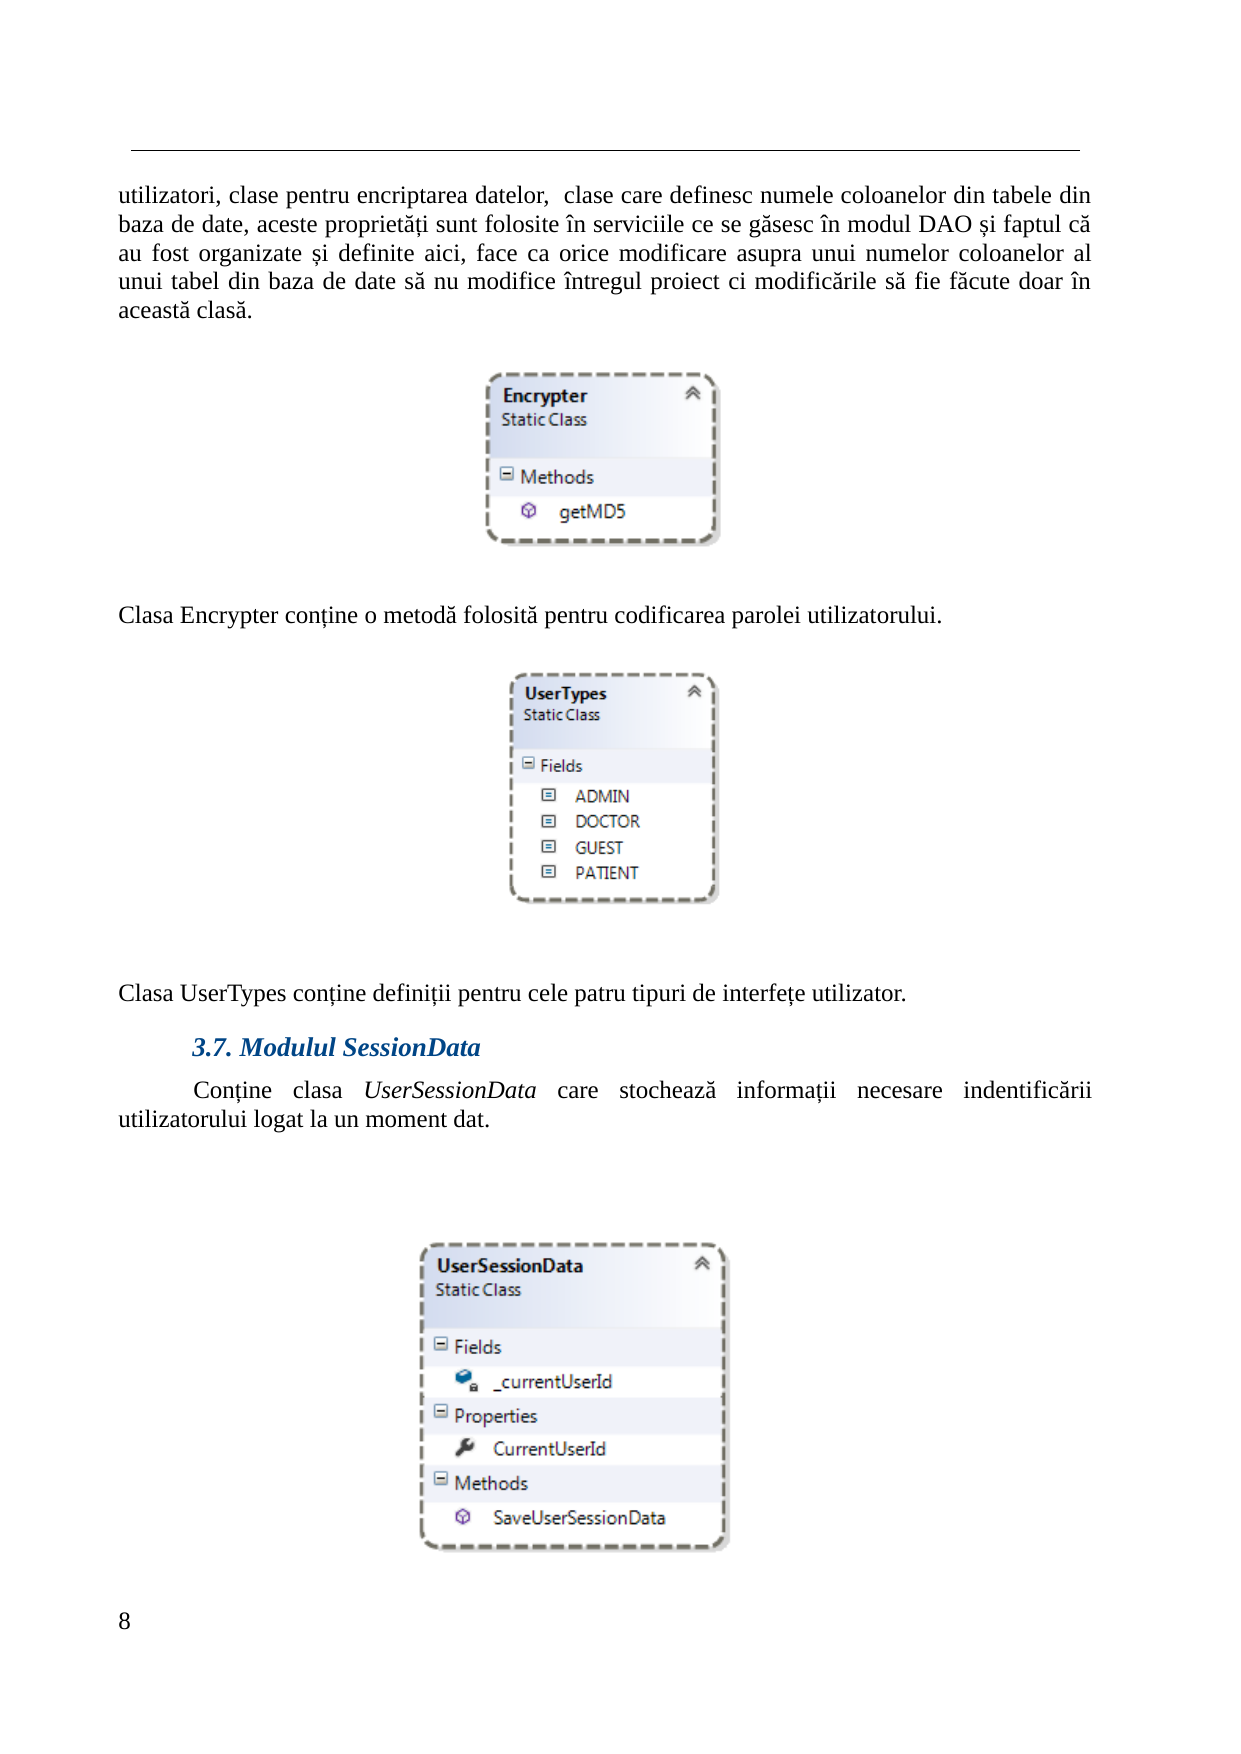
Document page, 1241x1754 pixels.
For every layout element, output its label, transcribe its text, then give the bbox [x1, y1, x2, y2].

text Conține clasa UserSessionData care stochează informații necesare indentificării utilizatorului logat la un moment dat. [118, 1075, 1093, 1132]
picture [384, 1210, 771, 1581]
text Clasa UserTypes conține definiții pentru cele patru tipuri de interfețe utilizator. [118, 629, 1093, 1007]
picture [428, 335, 782, 589]
text Clasa Encrypter conține o metodă folosită pentru codificarea parolei utilizatorului. [118, 324, 1093, 629]
subtitle Modulul SessionData [192, 1031, 1093, 1063]
picture [465, 641, 745, 967]
text utilizatori, clase pentru encriptarea datelor, clase care definesc numele coloanelor din tabele din baza de date, aceste proprietăți sunt folosite în serviciile ce se găsesc în modul DAO și faptul că au fost organizate și definite aici, face ca orice modificare asupra unui numelor coloanelor al unui tabel din baza de date să nu modifice întregul proiect ci modificările să fie făcute doar în această clasă. [118, 180, 1093, 324]
